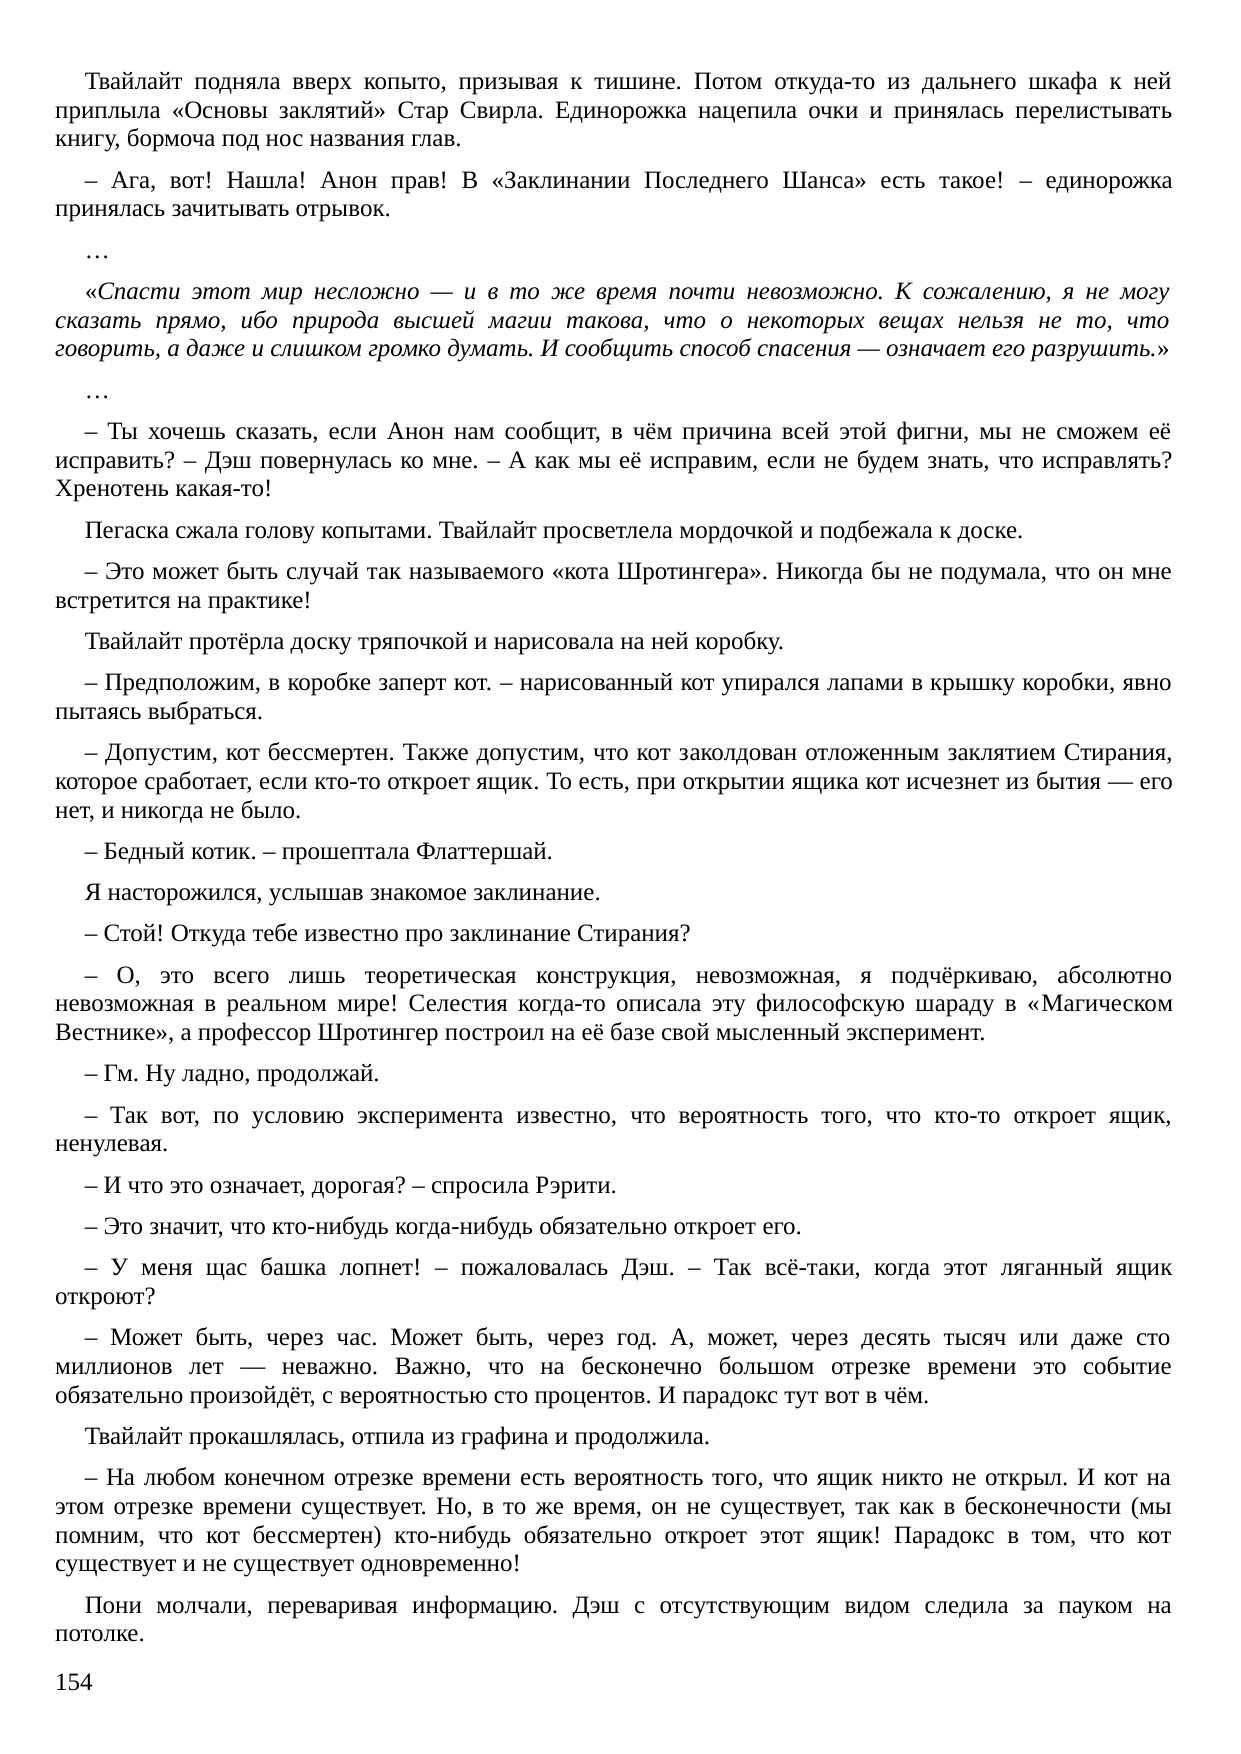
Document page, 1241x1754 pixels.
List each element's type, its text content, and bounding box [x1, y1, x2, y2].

text Твайлайт подняла вверх копыто, призывая к тишине. Потом откуда-то из дальнего шкафа к ней приплыла «Основы заклятий» Стар Свирла. Единорожка нацепила очки и принялась перелистывать книгу, бормоча под нос названия глав. [55, 66, 1173, 152]
text Твайлайт протёрла доску тряпочкой и нарисовала на ней коробку. [55, 626, 1173, 655]
text – У меня щас башка лопнет! – пожаловалась Дэш. – Так всё-таки, когда этот ляганный ящик откроют? [55, 1252, 1173, 1310]
text – Может быть, через час. Может быть, через год. А, может, через десять тысяч или даже сто миллионов лет — неважно. Важно, что на бесконечно большом отрезке времени это событие обязательно произойдёт, с вероятностью сто процентов. И парадокс тут вот в чём. [55, 1322, 1173, 1408]
text – На любом конечном отрезке времени есть вероятность того, что ящик никто не открыл. И кот на этом отрезке времени существует. Но, в то же время, он не существует, так как в бесконечности (мы помним, что кот бессмертен) кто-нибудь обязательно откроет этот ящик! Парадокс в том, что кот существует и не существует одновременно! [55, 1462, 1173, 1577]
text … [55, 235, 1173, 263]
text – Ты хочешь сказать, если Анон нам сообщит, в чём причина всей этой фигни, мы не сможем её исправить? – Дэш повернулась ко мне. – А как мы её исправим, если не будем знать, что исправлять? Хренотень какая-то! [55, 416, 1173, 502]
text – Ага, вот! Нашла! Анон прав! В «Заклинании Последнего Шанса» есть такое! – единорожка принялась зачитывать отрывок. [55, 165, 1173, 222]
text Пони молчали, переваривая информацию. Дэш с отсутствующим видом следила за пауком на потолке. [55, 1590, 1173, 1647]
text – Бедный котик. – прошептала Флаттершай. [55, 836, 1173, 865]
text – Допустим, кот бессмертен. Также допустим, что кот заколдован отложенным заклятием Стирания, которое сработает, если кто-то откроет ящик. То есть, при открытии ящика кот исчезнет из бытия — его нет, и никогда не было. [55, 737, 1173, 823]
text Пегаска сжала голову копытами. Твайлайт просветлела мордочкой и подбежала к доске. [55, 515, 1173, 543]
text – Гм. Ну ладно, продолжай. [55, 1058, 1173, 1087]
text – Так вот, по условию эксперимента известно, что вероятность того, что кто-то откроет ящик, ненулевая. [55, 1100, 1173, 1157]
text «Спасти этот мир несложно — и в то же время почти невозможно. К сожалению, я не могу сказать прямо, ибо природа высшей магии такова, что о некоторых вещах нельзя не то, что говорить, а даже и слишком громко думать. И сообщить способ спасения — означает его разрушить.» [55, 276, 1173, 362]
text – Это может быть случай так называемого «кота Шротингера». Никогда бы не подумала, что он мне встретится на практике! [55, 556, 1173, 613]
text Твайлайт прокашлялась, отпила из графина и продолжила. [55, 1421, 1173, 1450]
text … [55, 375, 1173, 403]
text – Предположим, в коробке заперт кот. – нарисованный кот упирался лапами в крышку коробки, явно пытаясь выбраться. [55, 667, 1173, 725]
text – И что это означает, дорогая? – спросила Рэрити. [55, 1170, 1173, 1198]
text Я насторожился, услышав знакомое заклинание. [55, 877, 1173, 906]
text – Это значит, что кто-нибудь когда-нибудь обязательно откроет его. [55, 1211, 1173, 1240]
text – Стой! Откуда тебе известно про заклинание Стирания? [55, 918, 1173, 947]
text – О, это всего лишь теоретическая конструкция, невозможная, я подчёркиваю, абсолютно невозможная в реальном мире! Селестия когда-то описала эту философскую шараду в «Магическом Вестнике», а профессор Шротингер построил на её базе свой мысленный эксперимент. [55, 960, 1173, 1046]
